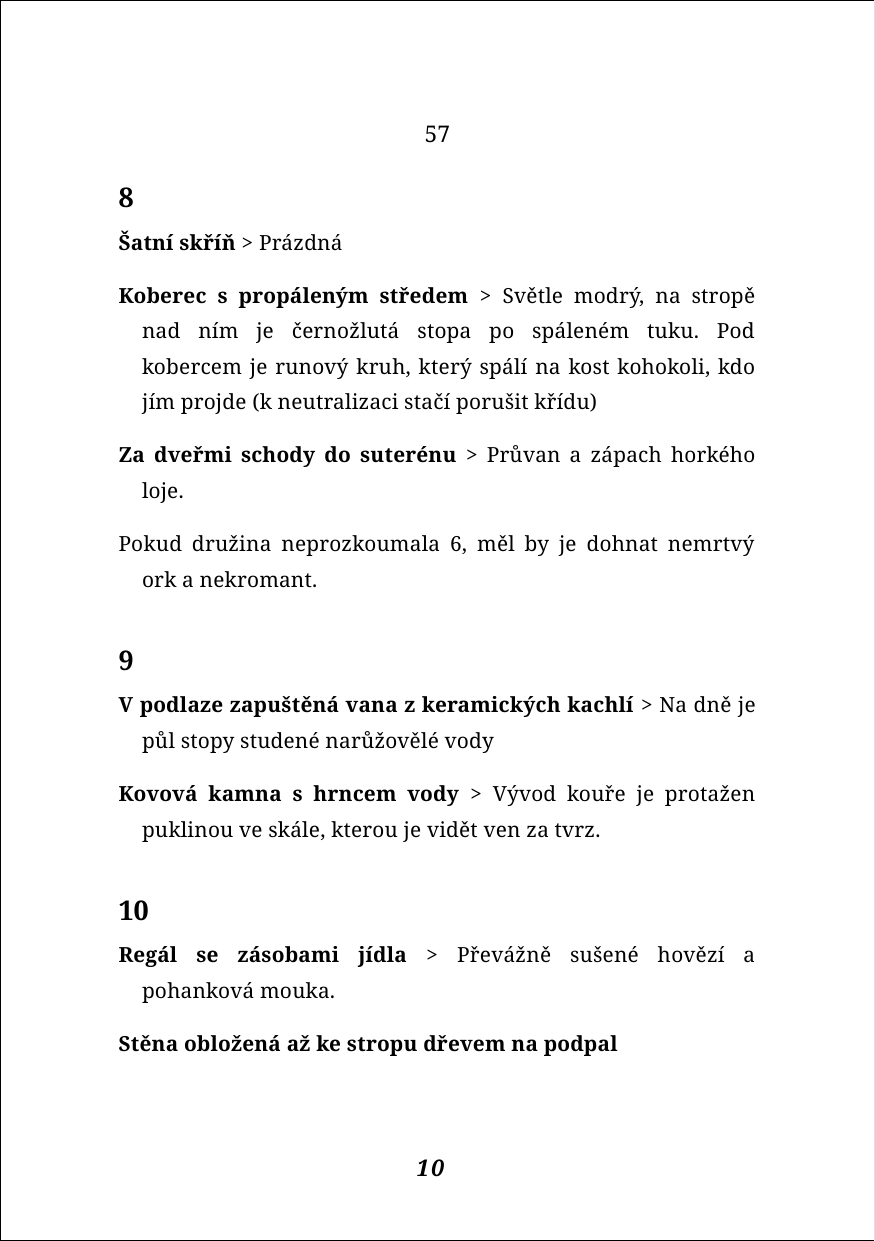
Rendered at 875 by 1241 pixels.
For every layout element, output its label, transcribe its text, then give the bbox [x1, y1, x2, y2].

text Kovová kamna s hrncem vody > Vývod kouře je protažen puklinou ve skále, kterou je vidět ven za tvrz. [118, 779, 756, 843]
text Stěna obložená až ke stropu dřevem na podpal [118, 1029, 756, 1057]
subtitle 10 [118, 892, 756, 928]
text V podlaze zapuštěná vana z keramických kachlí > Na dně je půl stopy studené narůžovělé vody [118, 690, 756, 754]
text Pokud družina neprozkoumala 6, měl by je dohnat nemrtvý ork a nekromant. [118, 529, 756, 593]
subtitle 9 [118, 642, 756, 679]
subtitle 8 [118, 179, 756, 216]
text Koberec s propáleným středem > Světle modrý, na stropě nad ním je černožlutá stopa po spáleném tuku. Pod kobercem je runový kruh, který spálí na kost kohokoli, kdo jím projde (k neutralizaci stačí porušit křídu) [118, 281, 756, 416]
text Regál se zásobami jídla > Převážně sušené hovězí a pohanková mouka. [118, 940, 756, 1004]
text Za dveřmi schody do suterénu > Průvan a zápach horkého loje. [118, 441, 756, 504]
text Šatní skříň > Prázdná [118, 228, 756, 256]
